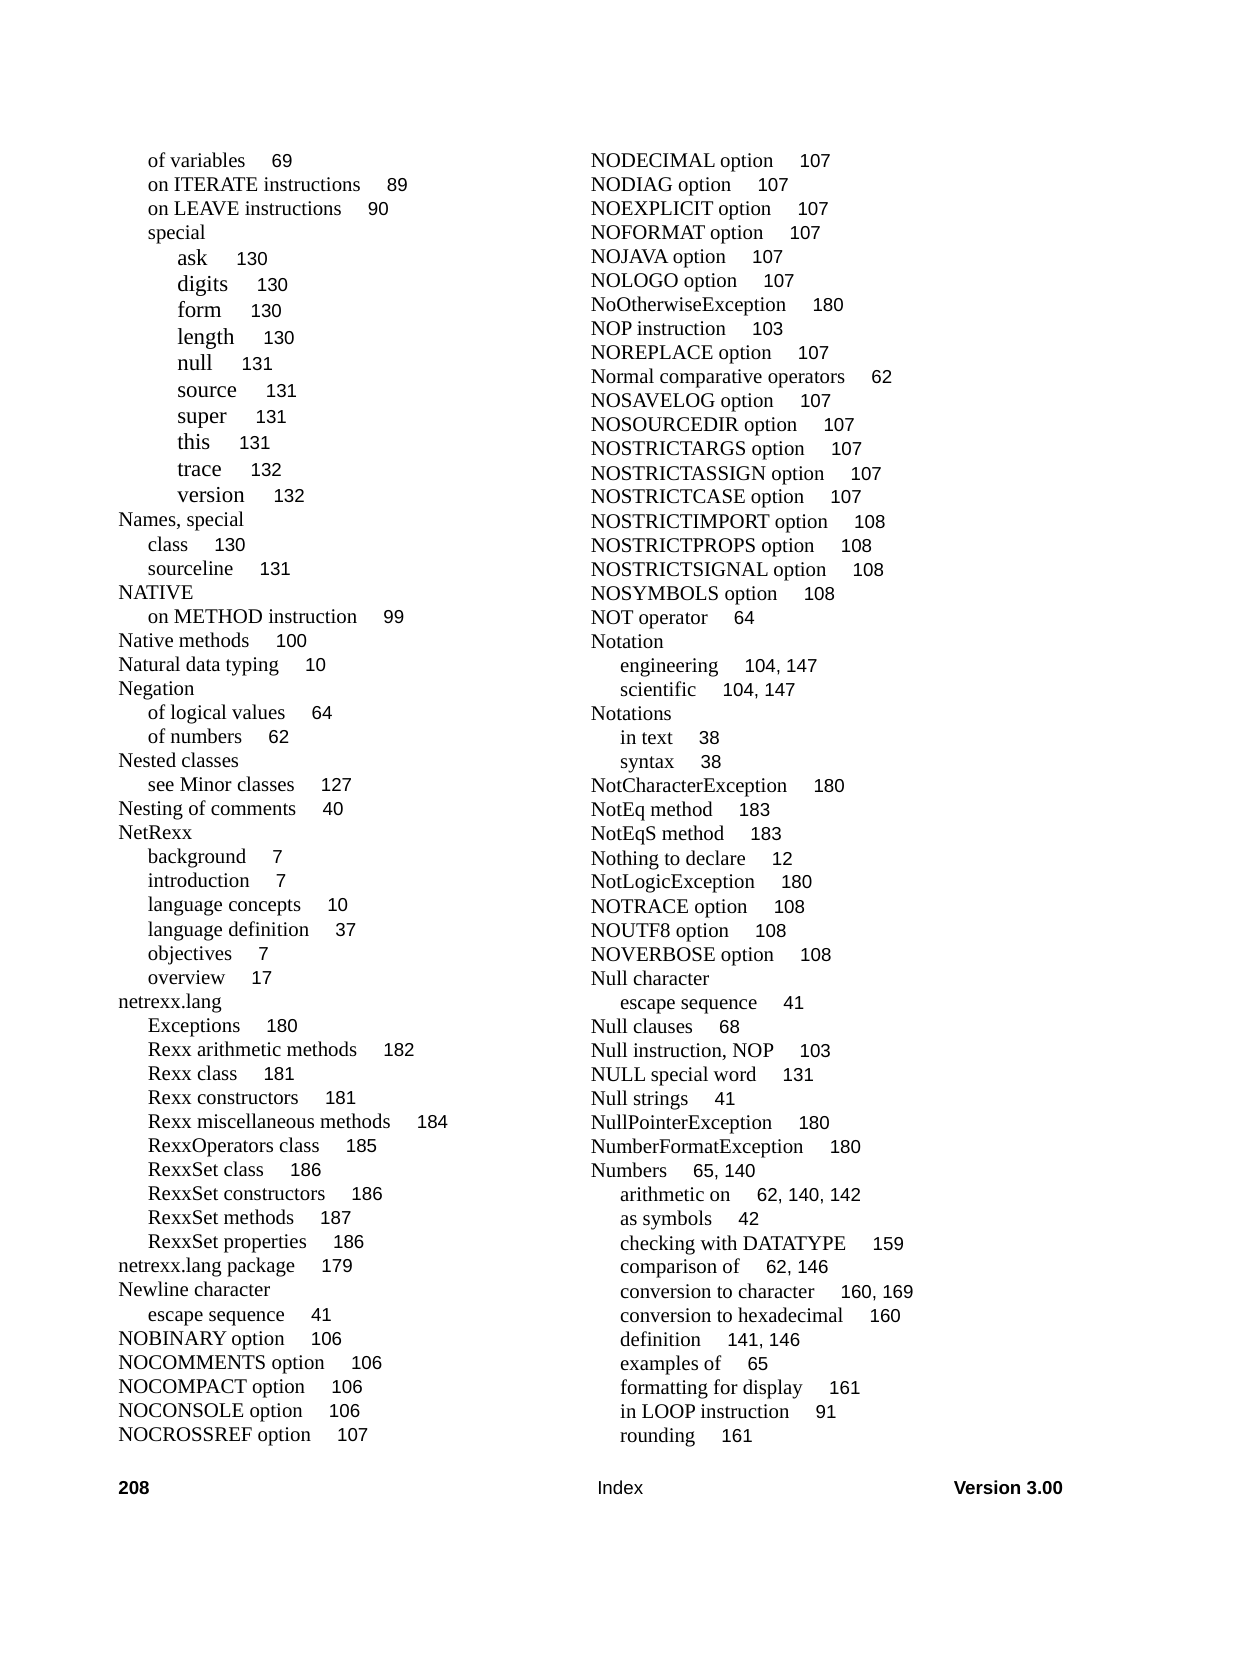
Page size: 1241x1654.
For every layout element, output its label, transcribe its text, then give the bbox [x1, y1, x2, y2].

text overview 17 [148, 964, 591, 989]
text see Minor classes 127 [148, 772, 591, 796]
text scientific 104, 147 [620, 677, 1063, 701]
text of numbers 62 [148, 724, 591, 748]
text of variables 69 [148, 148, 591, 172]
text NOCONSOLE option 106 [118, 1398, 591, 1422]
text language concepts 10 [148, 892, 591, 916]
text form 130 [177, 297, 591, 323]
text arithmetic on 62, 140, 142 [620, 1182, 1063, 1206]
text digits 130 [177, 270, 591, 297]
text Notations [591, 701, 1063, 725]
text NetRexx [118, 820, 591, 844]
text on METHOD instruction 99 [148, 604, 591, 628]
text NOLOGO option 107 [591, 268, 1063, 292]
text escape sequence 41 [620, 990, 1063, 1014]
text NOT operator 64 [591, 605, 1063, 629]
text netrexx.lang package 179 [118, 1253, 591, 1277]
text NOCOMMENTS option 106 [118, 1349, 591, 1374]
text NULL special word 131 [591, 1062, 1063, 1086]
text of logical values 64 [148, 700, 591, 724]
text this 131 [177, 428, 591, 455]
text as symbols 42 [620, 1206, 1063, 1230]
text on LEAVE instructions 90 [148, 196, 591, 220]
text super 131 [177, 402, 591, 428]
text Newline character [118, 1277, 591, 1301]
text null 131 [177, 349, 591, 376]
text NOSAVELOG option 107 [591, 388, 1063, 412]
text NOCROSSREF option 107 [118, 1422, 591, 1446]
text NOVERBOSE option 108 [591, 942, 1063, 966]
text NotEq method 183 [591, 797, 1063, 821]
text RexxSet class 186 [148, 1157, 591, 1181]
text background 7 [148, 844, 591, 868]
text NOFORMAT option 107 [591, 220, 1063, 244]
text NoOtherwiseException 180 [591, 292, 1063, 316]
text rounding 161 [620, 1423, 1063, 1447]
text netrexx.lang [118, 989, 591, 1013]
text Numbers 65, 140 [591, 1158, 1063, 1182]
text in text 38 [620, 725, 1063, 749]
text conversion to hexadecimal 160 [620, 1303, 1063, 1327]
text comparison of 62, 146 [620, 1254, 1063, 1278]
text trace 132 [177, 455, 591, 481]
text NOSTRICTASSIGN option 107 [591, 460, 1063, 484]
text Null character [591, 966, 1063, 990]
text NumberFormatException 180 [591, 1134, 1063, 1158]
text NOSTRICTIMPORT option 108 [591, 508, 1063, 533]
text NOEXPLICIT option 107 [591, 196, 1063, 220]
text Null instruction, NOP 103 [591, 1038, 1063, 1062]
text Natural data typing 10 [118, 652, 591, 676]
text NOSOURCEDIR option 107 [591, 412, 1063, 436]
text NODECIMAL option 107 [591, 148, 1063, 172]
text engineering 104, 147 [620, 653, 1063, 677]
text in LOOP instruction 91 [620, 1399, 1063, 1423]
text Null strings 41 [591, 1086, 1063, 1110]
text language definition 37 [148, 916, 591, 941]
text Rexx arithmetic methods 182 [148, 1037, 591, 1061]
text NOUTF8 option 108 [591, 918, 1063, 942]
text Rexx class 181 [148, 1061, 591, 1085]
text Rexx constructors 181 [148, 1085, 591, 1109]
text NOREPLACE option 107 [591, 340, 1063, 364]
text NOSYMBOLS option 108 [591, 581, 1063, 605]
text NOSTRICTPROPS option 108 [591, 533, 1063, 557]
text RexxOperators class 185 [148, 1133, 591, 1157]
text formatting for display 161 [620, 1375, 1063, 1399]
text Names, special [118, 507, 591, 531]
text Nested classes [118, 748, 591, 772]
text conversion to character 160, 169 [620, 1278, 1063, 1303]
text Rexx miscellaneous methods 184 [148, 1109, 591, 1133]
text NOCOMPACT option 106 [118, 1374, 591, 1398]
text Nesting of comments 40 [118, 796, 591, 820]
text NotCharacterException 180 [591, 773, 1063, 797]
text NODIAG option 107 [591, 172, 1063, 196]
text class 130 [148, 531, 591, 556]
text NOSTRICTSIGNAL option 108 [591, 557, 1063, 581]
text NOSTRICTARGS option 107 [591, 436, 1063, 460]
text RexxSet constructors 186 [148, 1181, 591, 1205]
text NOJAVA option 107 [591, 244, 1063, 268]
text special [148, 220, 591, 244]
text checking with DATATYPE 159 [620, 1230, 1063, 1254]
text examples of 65 [620, 1351, 1063, 1375]
text Negation [118, 676, 591, 700]
text definition 141, 146 [620, 1327, 1063, 1351]
text Exceptions 180 [148, 1013, 591, 1037]
text version 132 [177, 481, 591, 507]
text NullPointerException 180 [591, 1110, 1063, 1134]
text length 130 [177, 323, 591, 349]
text source 131 [177, 376, 591, 402]
text RexxSet properties 186 [148, 1229, 591, 1253]
text NOBINARY option 106 [118, 1326, 591, 1349]
text Normal comparative operators 62 [591, 364, 1063, 388]
text sourceline 131 [148, 556, 591, 579]
text NOSTRICTCASE option 107 [591, 484, 1063, 508]
text NATIVE [118, 579, 591, 604]
text Nothing to declare 12 [591, 845, 1063, 869]
text escape sequence 41 [148, 1301, 591, 1326]
text NOTRACE option 108 [591, 893, 1063, 918]
text Notation [591, 629, 1063, 653]
text on ITERATE instructions 89 [148, 172, 591, 196]
text RexxSet methods 187 [148, 1205, 591, 1229]
text NotEqS method 183 [591, 821, 1063, 845]
text ask 130 [177, 244, 591, 270]
text introduction 7 [148, 868, 591, 892]
text syntax 38 [620, 749, 1063, 773]
text NotLogicException 180 [591, 869, 1063, 893]
text NOP instruction 103 [591, 316, 1063, 340]
text Native methods 100 [118, 628, 591, 652]
text objectives 7 [148, 941, 591, 964]
text Null clauses 68 [591, 1014, 1063, 1038]
